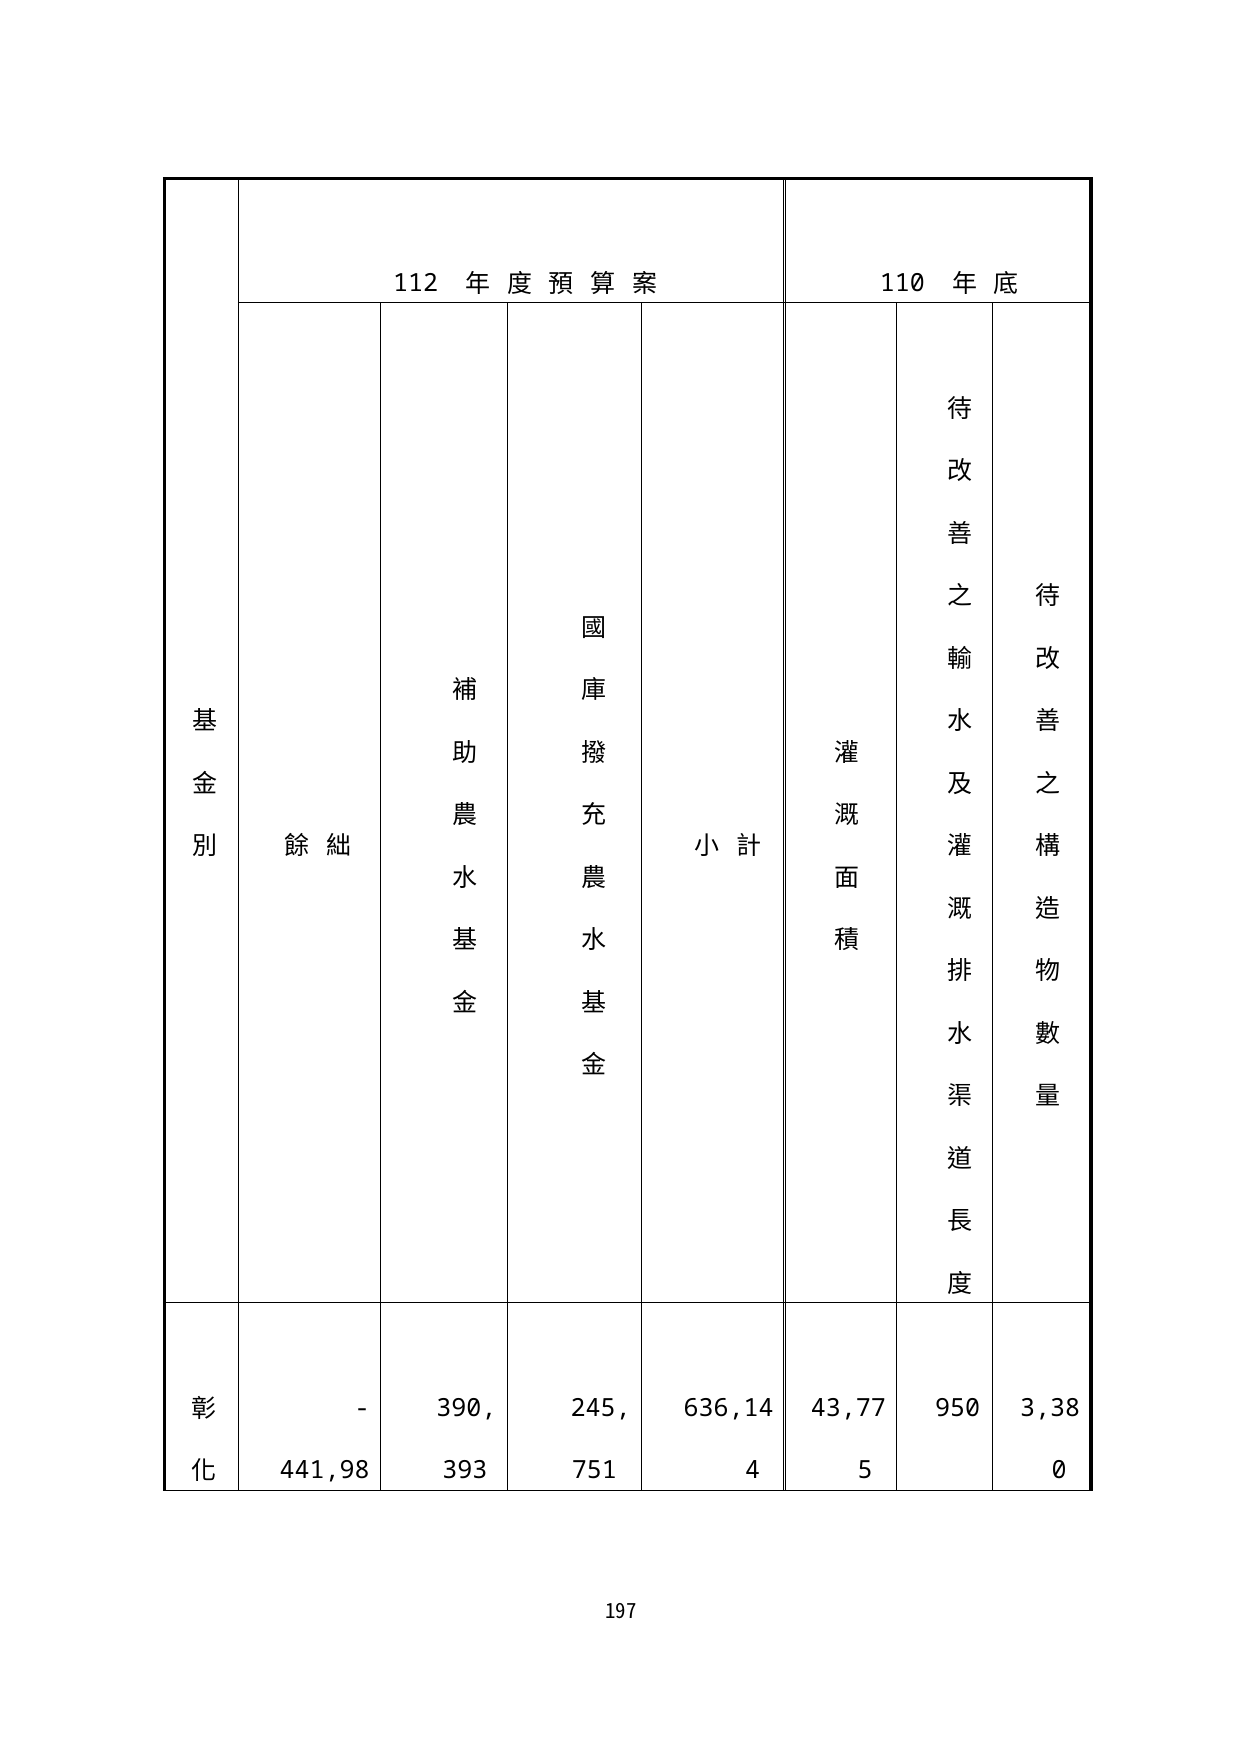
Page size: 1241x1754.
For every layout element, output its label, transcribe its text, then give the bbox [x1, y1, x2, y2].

table_cell -441,98 [239, 1303, 380, 1490]
table_cell 小計 [642, 303, 783, 1302]
table_cell 待改善之構造物數量 [993, 303, 1089, 1302]
table_header 基金別 [166, 180, 238, 1302]
table_cell 餘絀 [239, 303, 380, 1302]
table_header 112年度預算案 [239, 180, 783, 302]
table_cell 636,144 [642, 1303, 783, 1490]
table_cell 950 [897, 1303, 992, 1490]
table_cell 國庫撥充農水基金 [508, 303, 641, 1302]
table_cell 補助農水基金 [381, 303, 507, 1302]
table_cell 灌溉面積 [786, 303, 896, 1302]
table_cell 待改善之輸水及灌溉排水渠道長度 [897, 303, 992, 1302]
table_cell 390,393 [381, 1303, 507, 1490]
table_cell 245,751 [508, 1303, 641, 1490]
table_cell 3,380 [993, 1303, 1089, 1490]
table_cell 彰化 [166, 1303, 238, 1490]
table_cell 43,775 [786, 1303, 896, 1490]
table_header 110年底 [786, 180, 1089, 302]
